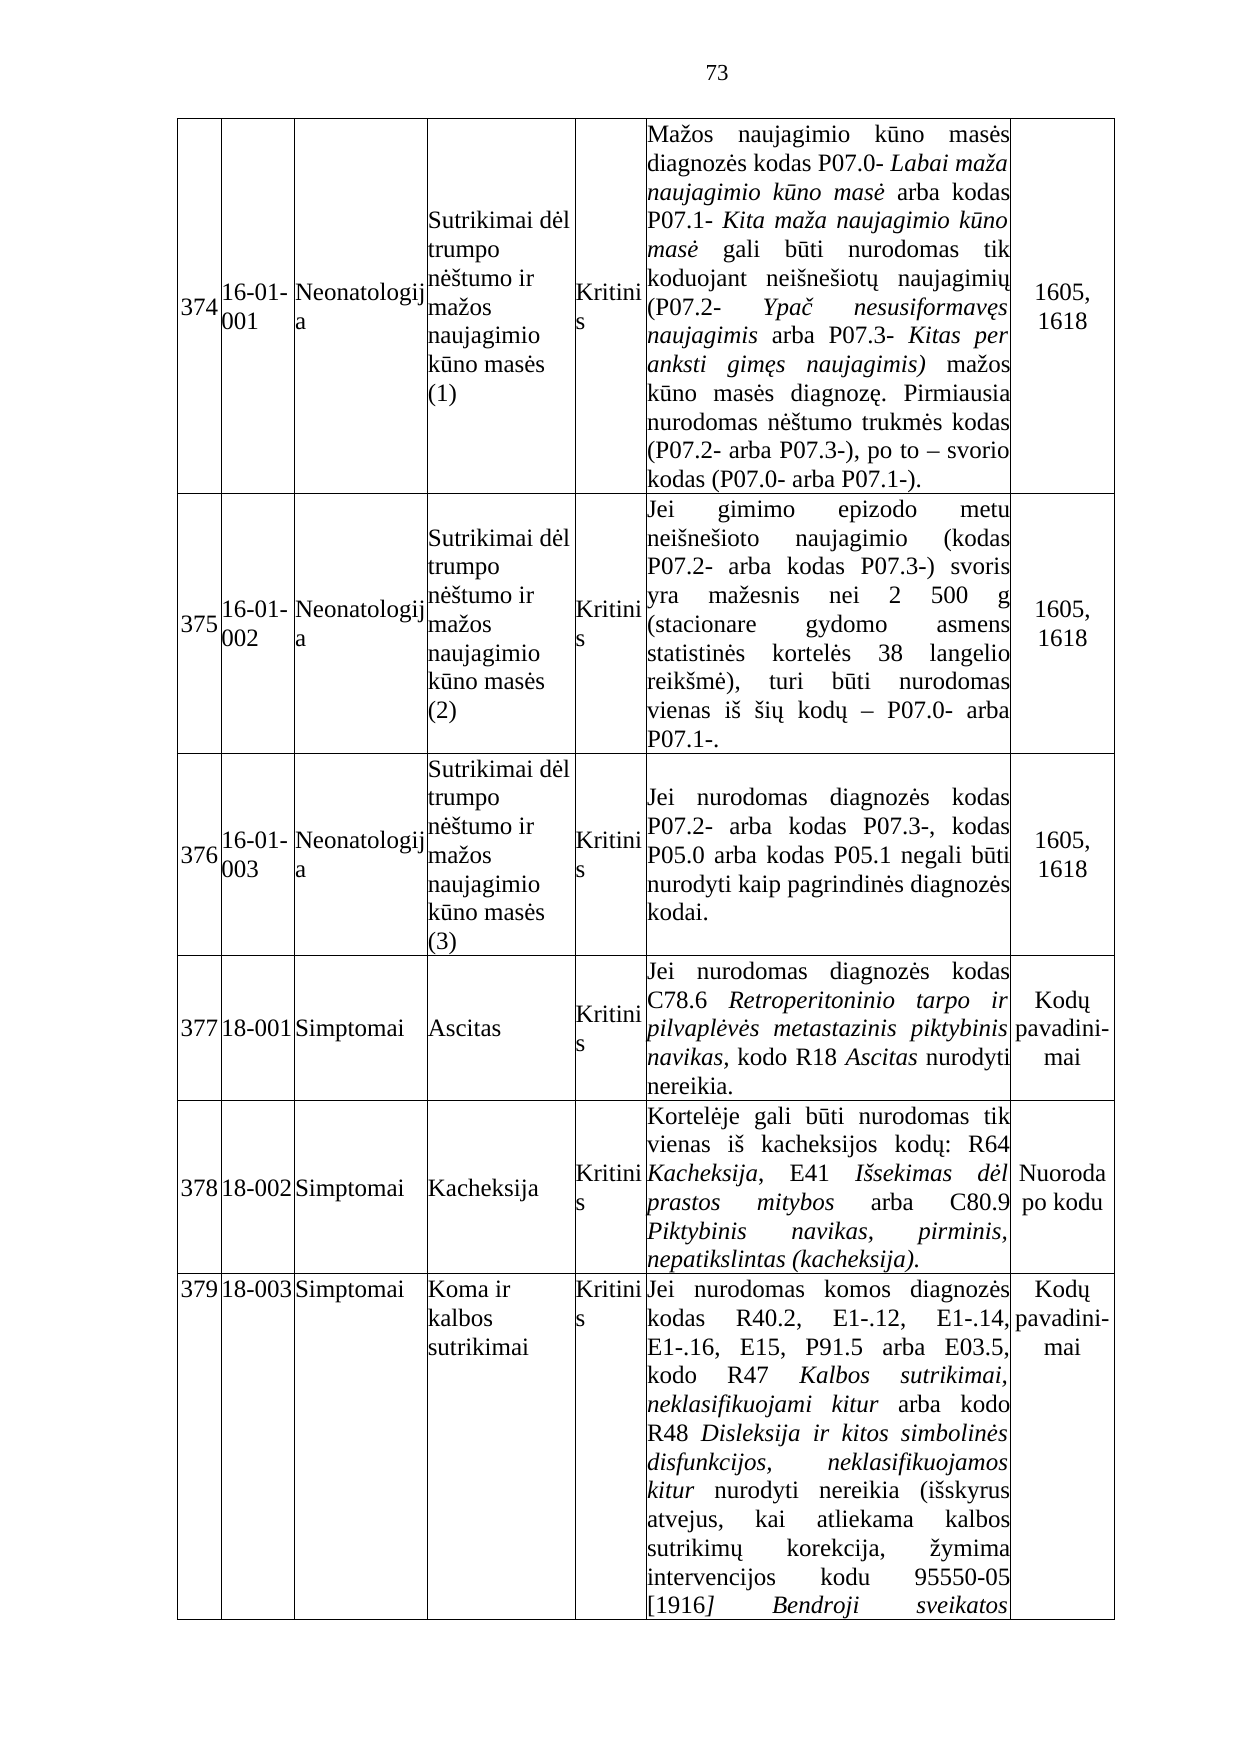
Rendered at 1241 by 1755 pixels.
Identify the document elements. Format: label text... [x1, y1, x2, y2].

table_cell Nuoroda po kodu [1011, 1101, 1114, 1273]
table_cell Kritinis [576, 754, 646, 955]
table_cell 16-01-002 [222, 494, 294, 753]
table_cell Kodų pavadini-mai [1011, 956, 1114, 1100]
table_cell 1605, 1618 [1011, 119, 1114, 493]
table_cell 374 [178, 119, 221, 493]
table_cell Kodų pavadini-mai [1011, 1274, 1114, 1619]
table_cell Koma ir kalbos sutrikimai [428, 1274, 575, 1619]
table_cell 18-003 [222, 1274, 294, 1619]
table_cell Jei nurodomas diagnozės kodas C78.6 Retroperitoninio tarpo ir pilvaplėvės metastazinis piktybinis navikas, kodo R18 Ascitas nurodyti nereikia. [647, 956, 1010, 1100]
table_cell Jei nurodomas diagnozės kodas P07.2- arba kodas P07.3-, kodas P05.0 arba kodas P05.1 negali būti nurodyti kaip pagrindinės diagnozės kodai. [647, 754, 1010, 955]
table_cell Kortelėje gali būti nurodomas tik vienas iš kacheksijos kodų: R64 Kacheksija, E41 Išsekimas dėl prastos mitybos arba C80.9 Piktybinis navikas, pirminis, nepatikslintas (kacheksija). [647, 1101, 1010, 1273]
table_cell 18-002 [222, 1101, 294, 1273]
table_cell Kritinis [576, 1101, 646, 1273]
table_cell Sutrikimai dėl trumpo nėštumo ir mažos naujagimio kūno masės (2) [428, 494, 575, 753]
table_cell Neonatologija [295, 494, 427, 753]
table_cell Sutrikimai dėl trumpo nėštumo ir mažos naujagimio kūno masės (3) [428, 754, 575, 955]
table_cell Neonatologija [295, 119, 427, 493]
table_cell Sutrikimai dėl trumpo nėštumo ir mažos naujagimio kūno masės (1) [428, 119, 575, 493]
table_cell Neonatologija [295, 754, 427, 955]
table_cell Simptomai [295, 1101, 427, 1273]
table_cell 1605, 1618 [1011, 494, 1114, 753]
table_cell Mažos naujagimio kūno masės diagnozės kodas P07.0- Labai maža naujagimio kūno masė arba kodas P07.1- Kita maža naujagimio kūno masė gali būti nurodomas tik koduojant neišnešiotų naujagimių (P07.2- Ypač nesusiformavęs naujagimis arba P07.3- Kitas per anksti gimęs naujagimis) mažos kūno masės diagnozę. Pirmiausia nurodomas nėštumo trukmės kodas (P07.2- arba P07.3-), po to – svorio kodas (P07.0- arba P07.1-). [647, 119, 1010, 493]
table_cell 378 [178, 1101, 221, 1273]
table_cell Jei nurodomas komos diagnozės kodas R40.2, E1-.12, E1-.14, E1-.16, E15, P91.5 arba E03.5, kodo R47 Kalbos sutrikimai, neklasifikuojami kitur arba kodo R48 Disleksija ir kitos simbolinės disfunkcijos, neklasifikuojamos kitur nurodyti nereikia (išskyrus atvejus, kai atliekama kalbos sutrikimų korekcija, žymima intervencijos kodu 95550-05 [1916] Bendroji sveikatos [647, 1274, 1010, 1619]
table_cell 379 [178, 1274, 221, 1619]
table_cell Jei gimimo epizodo metu neišnešioto naujagimio (kodas P07.2- arba kodas P07.3-) svoris yra mažesnis nei 2 500 g (stacionare gydomo asmens statistinės kortelės 38 langelio reikšmė), turi būti nurodomas vienas iš šių kodų – P07.0- arba P07.1-. [647, 494, 1010, 753]
table_cell Kritinis [576, 956, 646, 1100]
table_cell Kritinis [576, 1274, 646, 1619]
table_cell Kacheksija [428, 1101, 575, 1273]
table_cell Simptomai [295, 956, 427, 1100]
table_cell 18-001 [222, 956, 294, 1100]
table_cell 375 [178, 494, 221, 753]
table_cell Ascitas [428, 956, 575, 1100]
table_cell Kritinis [576, 119, 646, 493]
table_cell 16-01-003 [222, 754, 294, 955]
table_cell 376 [178, 754, 221, 955]
table_cell 1605, 1618 [1011, 754, 1114, 955]
table_cell Simptomai [295, 1274, 427, 1619]
table_cell 16-01-001 [222, 119, 294, 493]
table_cell 377 [178, 956, 221, 1100]
table_cell Kritinis [576, 494, 646, 753]
